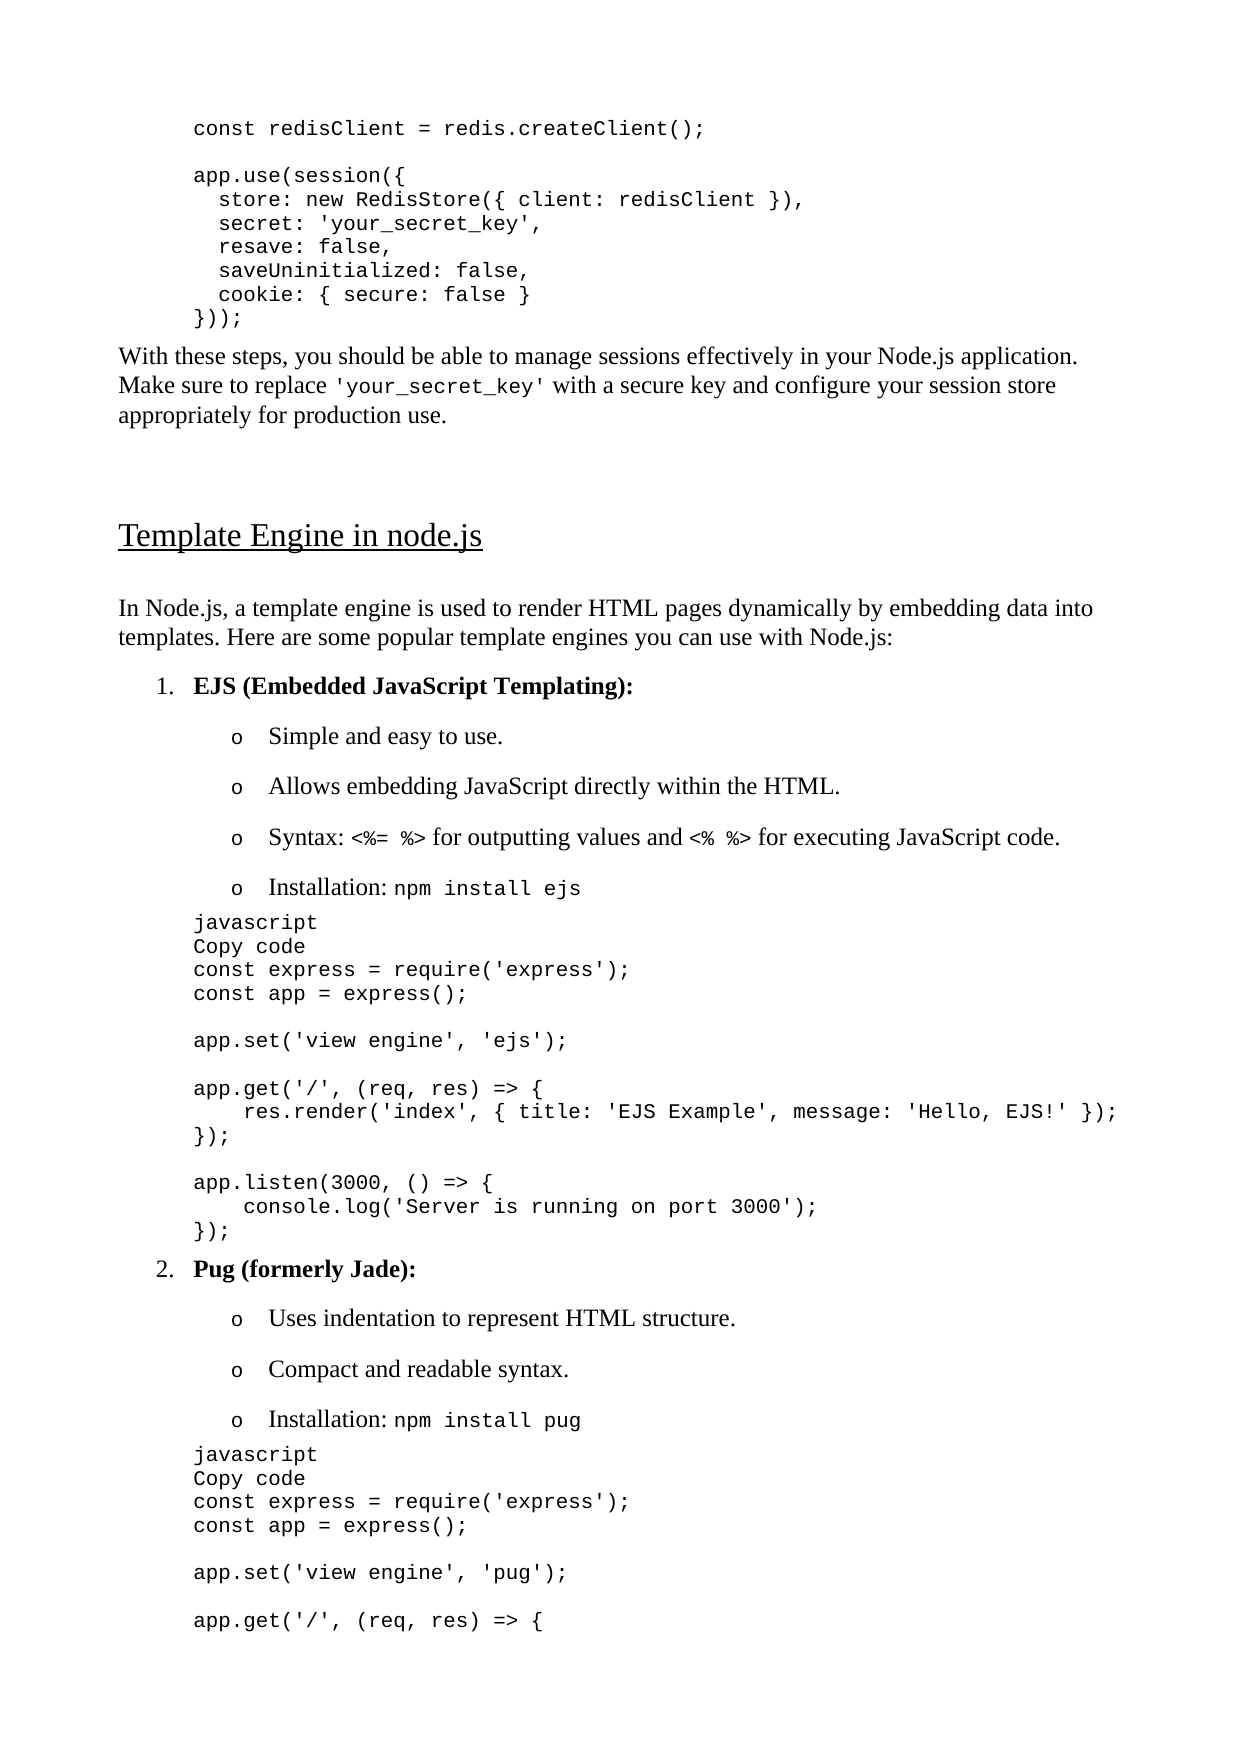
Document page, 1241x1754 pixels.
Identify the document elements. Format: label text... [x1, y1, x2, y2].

text const app = express(); [193, 1515, 1122, 1539]
text Template Engine in node.js [118, 516, 1122, 554]
text const express = require('express'); [193, 1491, 1122, 1515]
text With these steps, you should be able to manage sessions effectively in your Node.js application. Make sure to replace 'your_secret_key' with a secure key and configure your session store appropriately for production use. [118, 341, 1122, 428]
text Copy code [193, 936, 1122, 959]
text app.listen(3000, () => { [193, 1172, 1122, 1196]
list Simple and easy to use. [231, 721, 1122, 751]
text const express = require('express'); [193, 959, 1122, 983]
text javascript [193, 912, 1122, 936]
list EJS (Embedded JavaScript Templating): [156, 671, 1122, 700]
list Compact and readable syntax. [231, 1354, 1122, 1383]
text store: new RedisStore({ client: redisClient }), [193, 189, 1122, 213]
text app.set('view engine', 'pug'); [193, 1562, 1122, 1586]
text Copy code [193, 1468, 1122, 1491]
text const redisClient = redis.createClient(); [193, 118, 1122, 142]
list Syntax: <%= %> for outputting values and <% %> for executing JavaScript code. [231, 822, 1122, 851]
text secret: 'your_secret_key', [193, 213, 1122, 236]
text }); [193, 1125, 1122, 1149]
text cookie: { secure: false } [193, 284, 1122, 307]
text app.get('/', (req, res) => { [193, 1609, 1122, 1633]
text })); [193, 307, 1122, 331]
list Pug (formerly Jade): [156, 1254, 1122, 1282]
text app.get('/', (req, res) => { [193, 1078, 1122, 1101]
text saveUninitialized: false, [193, 260, 1122, 284]
text In Node.js, a template engine is used to render HTML pages dynamically by embedding data into templates. Here are some popular template engines you can use with Node.js: [118, 593, 1122, 651]
text console.log('Server is running on port 3000'); [193, 1196, 1122, 1219]
text res.render('index', { title: 'EJS Example', message: 'Hello, EJS!' }); [193, 1101, 1122, 1125]
text resave: false, [193, 236, 1122, 260]
list Installation: npm install pug [231, 1404, 1122, 1434]
text }); [193, 1219, 1122, 1243]
text app.use(session({ [193, 165, 1122, 189]
list Allows embedding JavaScript directly within the HTML. [231, 771, 1122, 801]
text app.set('view engine', 'ejs'); [193, 1030, 1122, 1054]
text javascript [193, 1444, 1122, 1468]
list Installation: npm install ejs [231, 872, 1122, 902]
list Uses indentation to represent HTML structure. [231, 1303, 1122, 1333]
text const app = express(); [193, 983, 1122, 1007]
